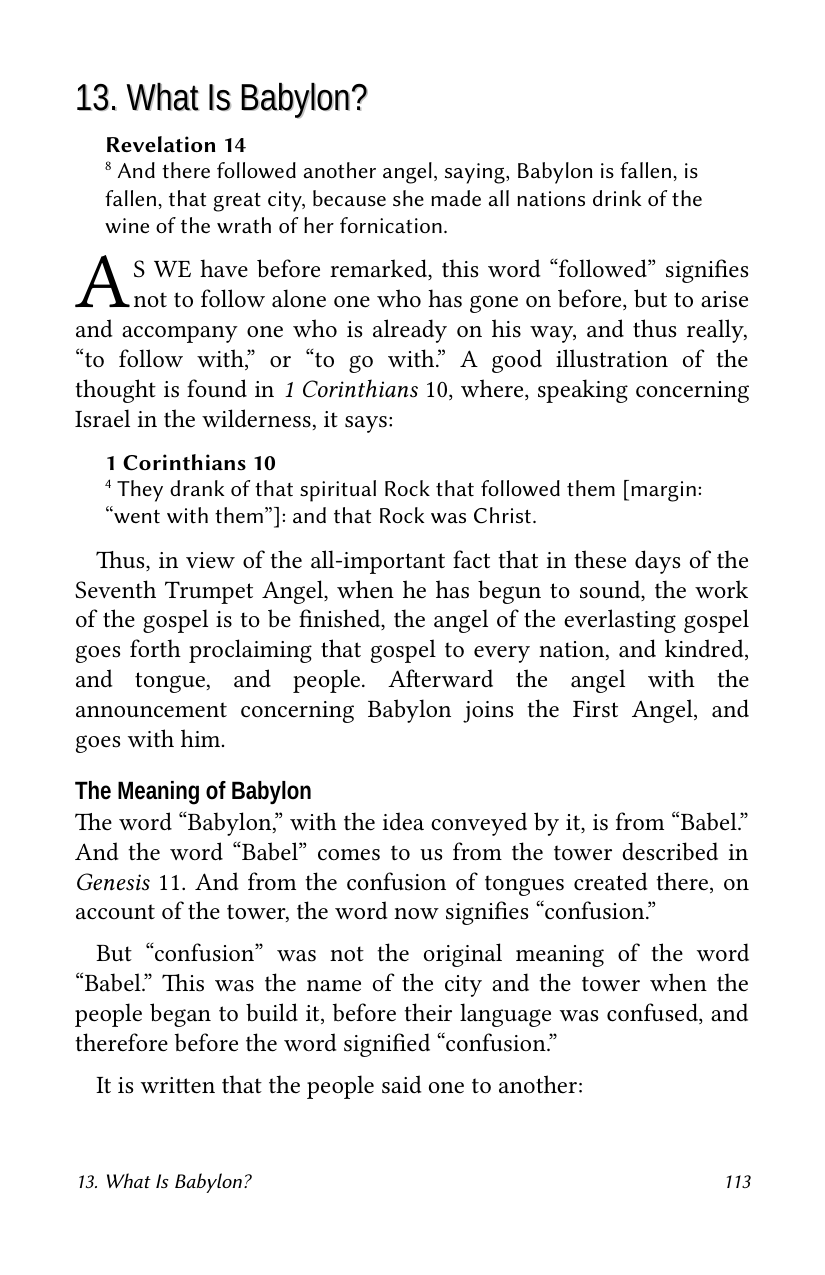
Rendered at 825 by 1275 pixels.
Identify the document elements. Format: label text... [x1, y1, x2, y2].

subtitle The Meaning of Babylon [75, 776, 750, 805]
title What Is Babylon? [75, 75, 750, 118]
text It is written that the people said one to another: [75, 1071, 750, 1099]
text AS WE have before remarked, this word “followed” signifies not to follow alone one who has gone on before, but to arise and accompany one who is already on his way, and thus really, “to follow with,” or “to go with.” A good illustration of the thought is found in 1 Corinthians 10, where, speaking concerning Israel in the wilderness, it says: [75, 255, 750, 433]
text But “confusion” was not the original meaning of the word “Babel.” This was the name of the city and the tower when the people began to build it, before their language was confused, and therefore before the word signified “confusion.” [75, 939, 750, 1058]
text 1 Corinthians 10 [105, 450, 750, 476]
text Thus, in view of the all-important fact that in these days of the Seventh Trumpet Angel, when he has begun to sound, the work of the gospel is to be finished, the angel of the everlasting gospel goes forth proclaiming that gospel to every nation, and kindred, and tongue, and people. Afterward the angel with the announcement concerning Babylon joins the First Angel, and goes with him. [75, 546, 750, 754]
text Revelation 14 [105, 132, 750, 158]
text 4 They drank of that spiritual Rock that followed them [margin: “went with them”]: and that Rock was Christ. [105, 476, 720, 529]
text 8 And there followed another angel, saying, Babylon is fallen, is fallen, that great city, because she made all nations drink of the wine of the wrath of her fornication. [105, 158, 720, 239]
text The word “Babylon,” with the idea conveyed by it, is from “Babel.” And the word “Babel” comes to us from the tower described in Genesis 11. And from the confusion of tongues created there, on account of the tower, the word now signifies “confusion.” [75, 808, 750, 926]
